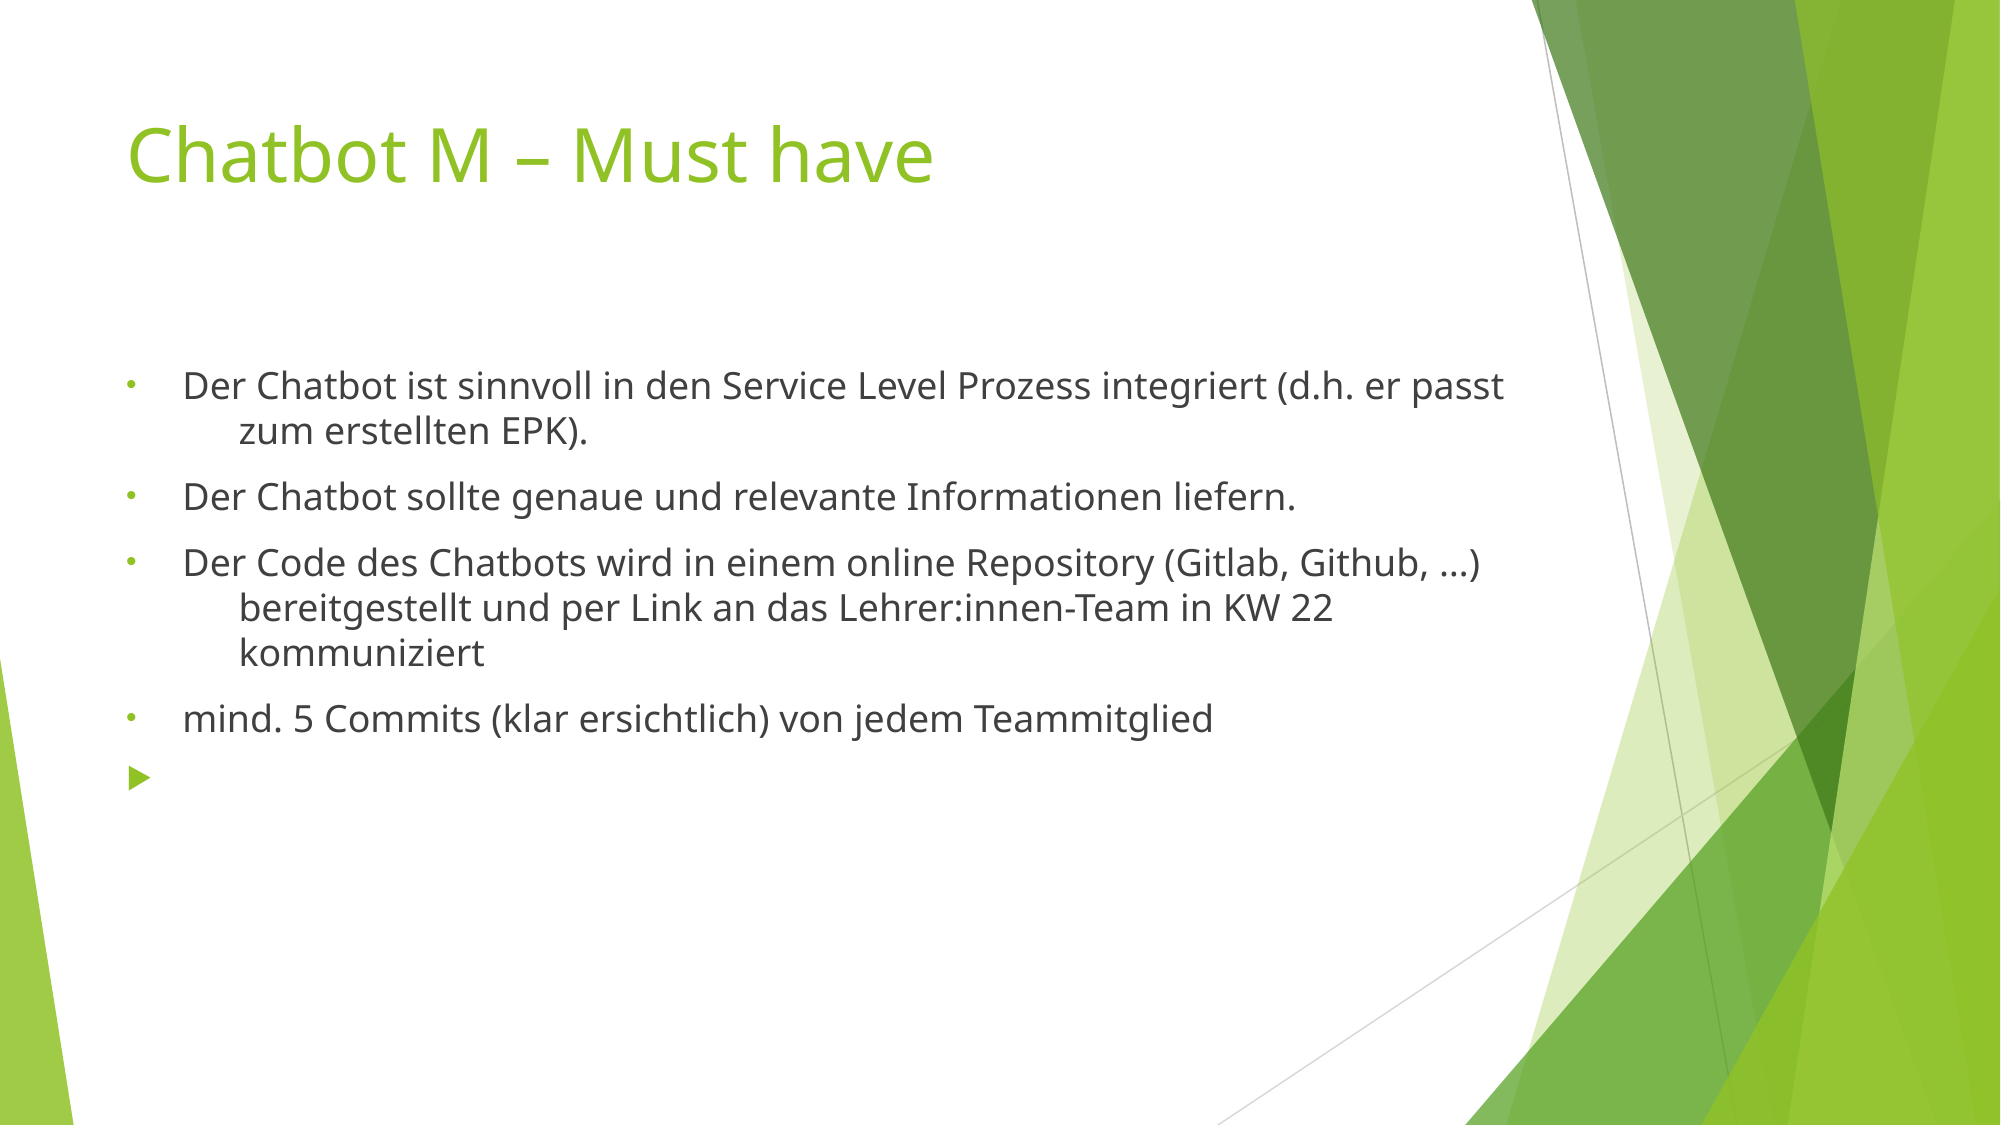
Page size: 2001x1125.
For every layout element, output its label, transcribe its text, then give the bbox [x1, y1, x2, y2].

list Der Chatbot ist sinnvoll in den Service Level Prozess integriert (d.h. er passt zum erstellten EPK). Der Chatbot sollte genaue und relevante Informationen liefern. Der Code des Chatbots wird in einem online Repository (Gitlab, Github, …) bereitgestellt und per Link an das Lehrer:innen-Team in KW 22 kommuniziert mind. 5 Commits (klar ersichtlich) von jedem Teammitglied [111, 354, 1522, 992]
title Chatbot M – Must have [111, 99, 1522, 317]
